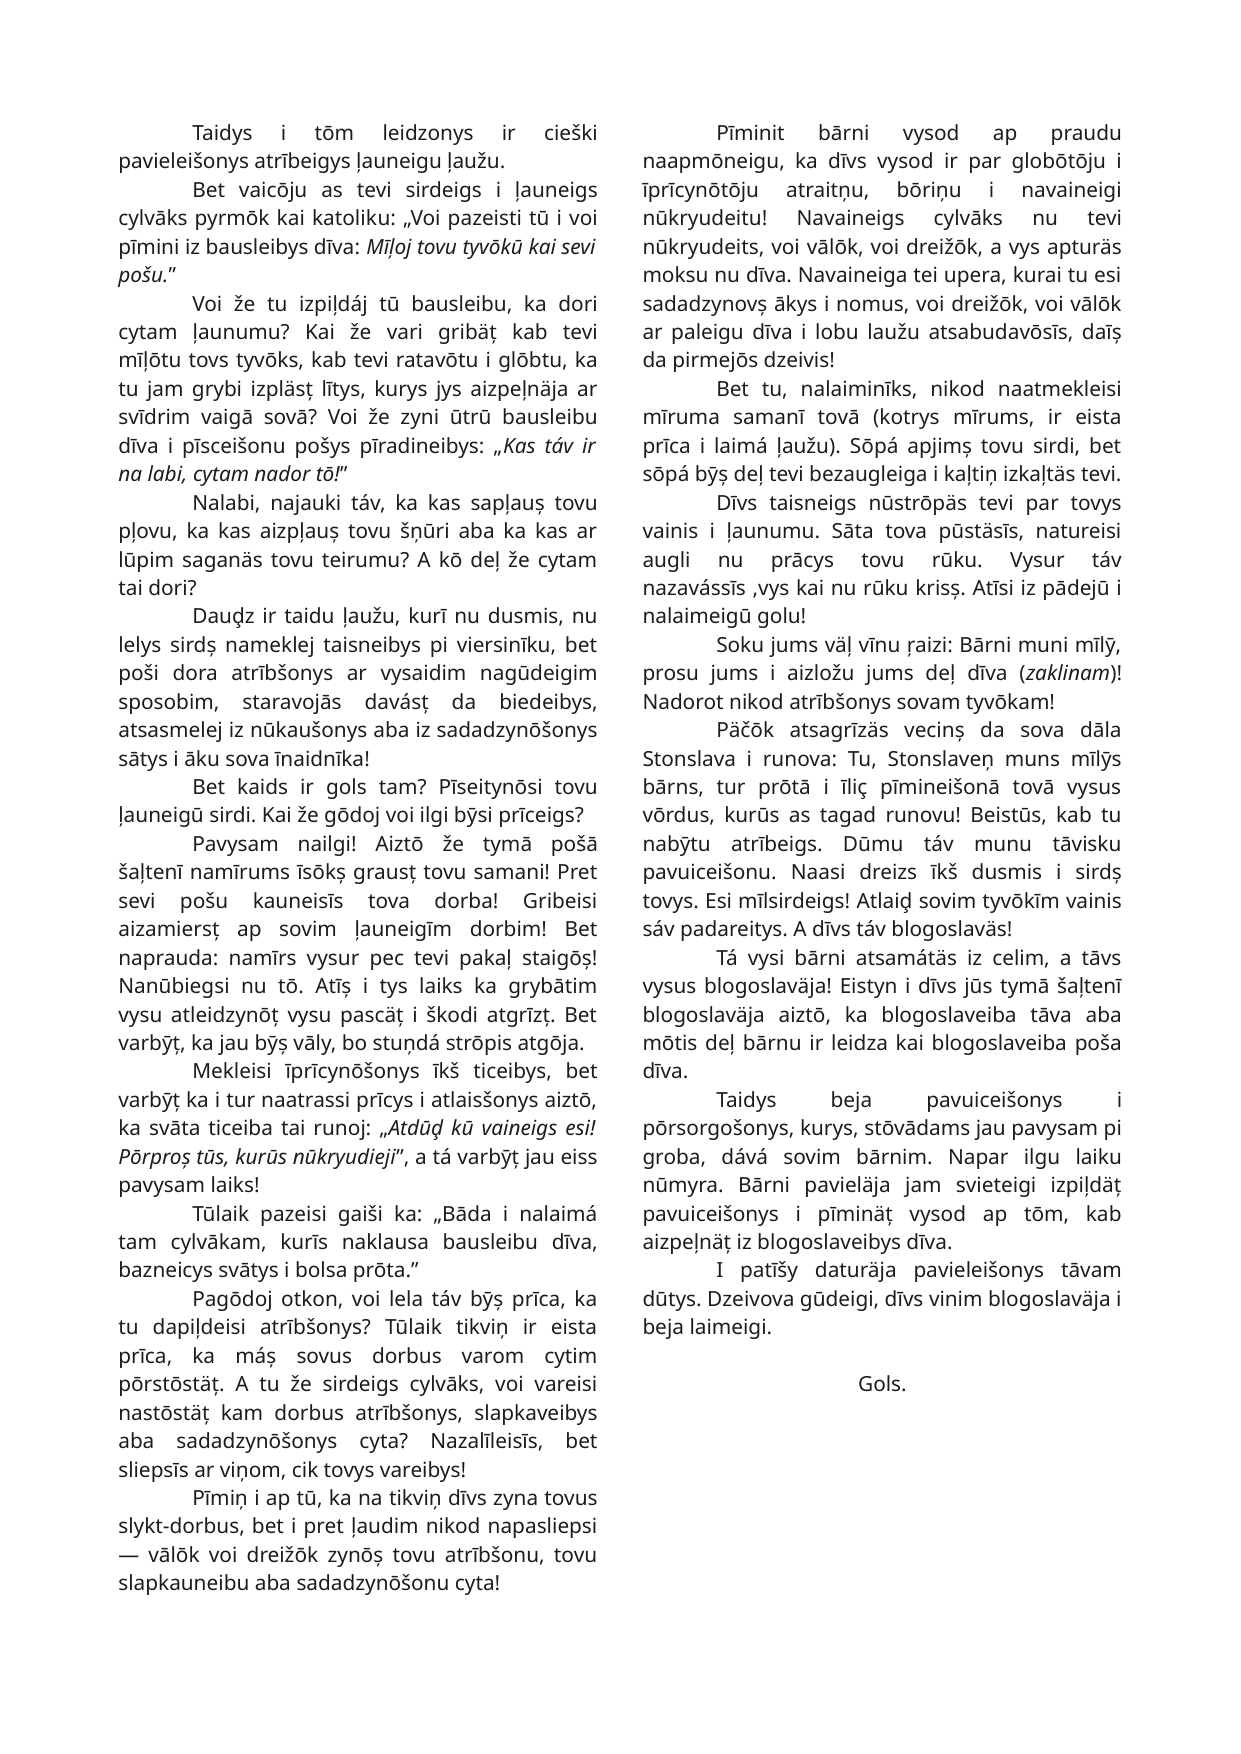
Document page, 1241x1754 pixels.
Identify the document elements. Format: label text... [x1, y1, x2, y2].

text Soku jums väļ vīnu ŗaizi: Bārni muni mīlȳ, prosu jums i aizložu jums deļ dīva (zaklinam)! Nadorot nikod atrībšonys sovam tyvōkam! [642, 630, 1122, 715]
text Pagōdoj otkon, voi lela táv bȳș prīca, ka tu dapiļdeisi atrībšonys? Tūlaik tikviņ ir eista prīca, ka máș sovus dorbus varom cytim pōrstōstäț. A tu že sirdeigs cylvāks, voi vareisi nastōstäț kam dorbus atrībšonys, slapkaveibys aba sadadzynōšonys cyta? Nazalīleisīs, bet sliepsīs ar viņom, cik tovys vareibys! [118, 1284, 598, 1483]
text Bet vaicōju as tevi sirdeigs i ļauneigs cylvāks pyrmōk kai katoliku: „Voi pazeisti tū i voi pīmini iz bausleibys dīva: Mīļoj tovu tyvōkū kai sevi pošu.” [118, 175, 598, 289]
text Pīminit bārni vysod ap praudu naapmōneigu, ka dīvs vysod ir par globōtōju i īprīcynōtōju atraitņu, bōriņu i navaineigi nūkryudeitu! Navaineigs cylvāks nu tevi nūkryudeits, voi vālōk, voi dreižōk, a vys apturäs moksu nu dīva. Navaineiga tei upera, kurai tu esi sadadzynovș ākys i nomus, voi dreižōk, voi vālōk ar paleigu dīva i lobu laužu atsabudavōsīs, daīș da pirmejōs dzeivis! [642, 118, 1122, 374]
text Nalabi, najauki táv, ka kas sapļauș tovu pļovu, ka kas aizpļauș tovu šņūri aba ka kas ar lūpim saganäs tovu teirumu? A kō deļ že cytam tai dori? [118, 488, 598, 602]
text Taidys beja pavuiceišonys i pōrsorgošonys, kurys, stōvādams jau pavysam pi groba, dává sovim bārnim. Napar ilgu laiku nūmyra. Bārni pavieläja jam svieteigi izpiļdäț pavuiceišonys i pīminäț vysod ap tōm, kab aizpeļnäț iz blogoslaveibys dīva. [642, 1085, 1122, 1256]
text Päčōk atsagrīzäs vecinș da sova dāla Stonslava i runova: Tu, Stonslaveņ muns mīlȳs bārns, tur prōtā i īliç pīmineišonā tovā vysus vōrdus, kurūs as tagad runovu! Beistūs, kab tu nabȳtu atrībeigs. Dūmu táv munu tāvisku pavuiceišonu. Naasi dreizs īkš dusmis i sirdș tovys. Esi mīlsirdeigs! Atlaiḑ sovim tyvōkīm vainis sáv padareitys. A dīvs táv blogoslaväs! [642, 715, 1122, 943]
text Taidys i tōm leidzonys ir cieški pavieleišonys atrībeigys ļauneigu ļaužu. [118, 118, 598, 175]
text Bet kaids ir gols tam? Pīseitynōsi tovu ļauneigū sirdi. Kai že gōdoj voi ilgi bȳsi prīceigs? [118, 772, 598, 829]
text Pavysam nailgi! Aiztō že tymā pošā šaļtenī namīrums īsōkș grausț tovu samani! Pret sevi pošu kauneisīs tova dorba! Gribeisi aizamiersț ap sovim ļauneigīm dorbim! Bet naprauda: namīrs vysur pec tevi pakaļ staigōș! Nanūbiegsi nu tō. Atīș i tys laiks ka grybātim vysu atleidzynōț vysu pascäț i škodi atgrīzț. Bet varbȳț, ka jau bȳș vāly, bo stuņdá strōpis atgōja. [118, 829, 598, 1057]
text Mekleisi īprīcynōšonys īkš ticeibys, bet varbȳț ka i tur naatrassi prīcys i atlaisšonys aiztō, ka svāta ticeiba tai runoj: „Atdūḑ kū vaineigs esi! Pōrproș tūs, kurūs nūkryudieji”, a tá varbȳț jau eiss pavysam laiks! [118, 1057, 598, 1199]
text Voi že tu izpiļdáj tū bausleibu, ka dori cytam ļaunumu? Kai že vari gribäț kab tevi mīļōtu tovs tyvōks, kab tevi ratavōtu i glōbtu, ka tu jam grybi izpläsț lītys, kurys jys aizpeļnäja ar svīdrim vaigā sovā? Voi že zyni ūtrū bausleibu dīva i pīsceišonu pošys pīradineibys: „Kas táv ir na labi, cytam nador tō!” [118, 289, 598, 488]
text Tūlaik pazeisi gaiši ka: „Bāda i nalaimá tam cylvākam, kurīs naklausa bausleibu dīva, bazneicys svātys i bolsa prōta.” [118, 1199, 598, 1284]
text Tá vysi bārni atsamátäs iz celim, a tāvs vysus blogoslaväja! Eistyn i dīvs jūs tymā šaļtenī blogoslaväja aiztō, ka blogoslaveiba tāva aba mōtis deļ bārnu ir leidza kai blogoslaveiba poša dīva. [642, 943, 1122, 1085]
text Bet tu, nalaiminīks, nikod naatmekleisi mīruma samanī tovā (kotrys mīrums, ir eista prīca i laimá ļaužu). Sōpá apjimș tovu sirdi, bet sōpá bȳș deļ tevi bezaugleiga i kaļtiņ izkaļtäs tevi. [642, 374, 1122, 488]
text Pīmiņ i ap tū, ka na tikviņ dīvs zyna tovus slykt-dorbus, bet i pret ļaudim nikod napasliepsi — vālōk voi dreižōk zynōș tovu atrībšonu, tovu slapkauneibu aba sadadzynōšonu cyta! [118, 1483, 598, 1597]
text Dauḑz ir taidu ļaužu, kurī nu dusmis, nu lelys sirdș nameklej taisneibys pi viersinīku, bet poši dora atrībšonys ar vysaidim nagūdeigim sposobim, staravojās davásț da biedeibys, atsasmelej iz nūkaušonys aba iz sadadzynōšonys sātys i āku sova īnaidnīka! [118, 602, 598, 772]
text I patīšy daturäja pavieleišonys tāvam dūtys. Dzeivova gūdeigi, dīvs vinim blogoslaväja i beja laimeigi. [642, 1256, 1122, 1341]
text Dīvs taisneigs nūstrōpäs tevi par tovys vainis i ļaunumu. Sāta tova pūstäsīs, natureisi augli nu prācys tovu rūku. Vysur táv nazavássīs ,vys kai nu rūku krisș. Atīsi iz pādejū i nalaimeigū golu! [642, 488, 1122, 630]
text Gols. [642, 1369, 1122, 1398]
